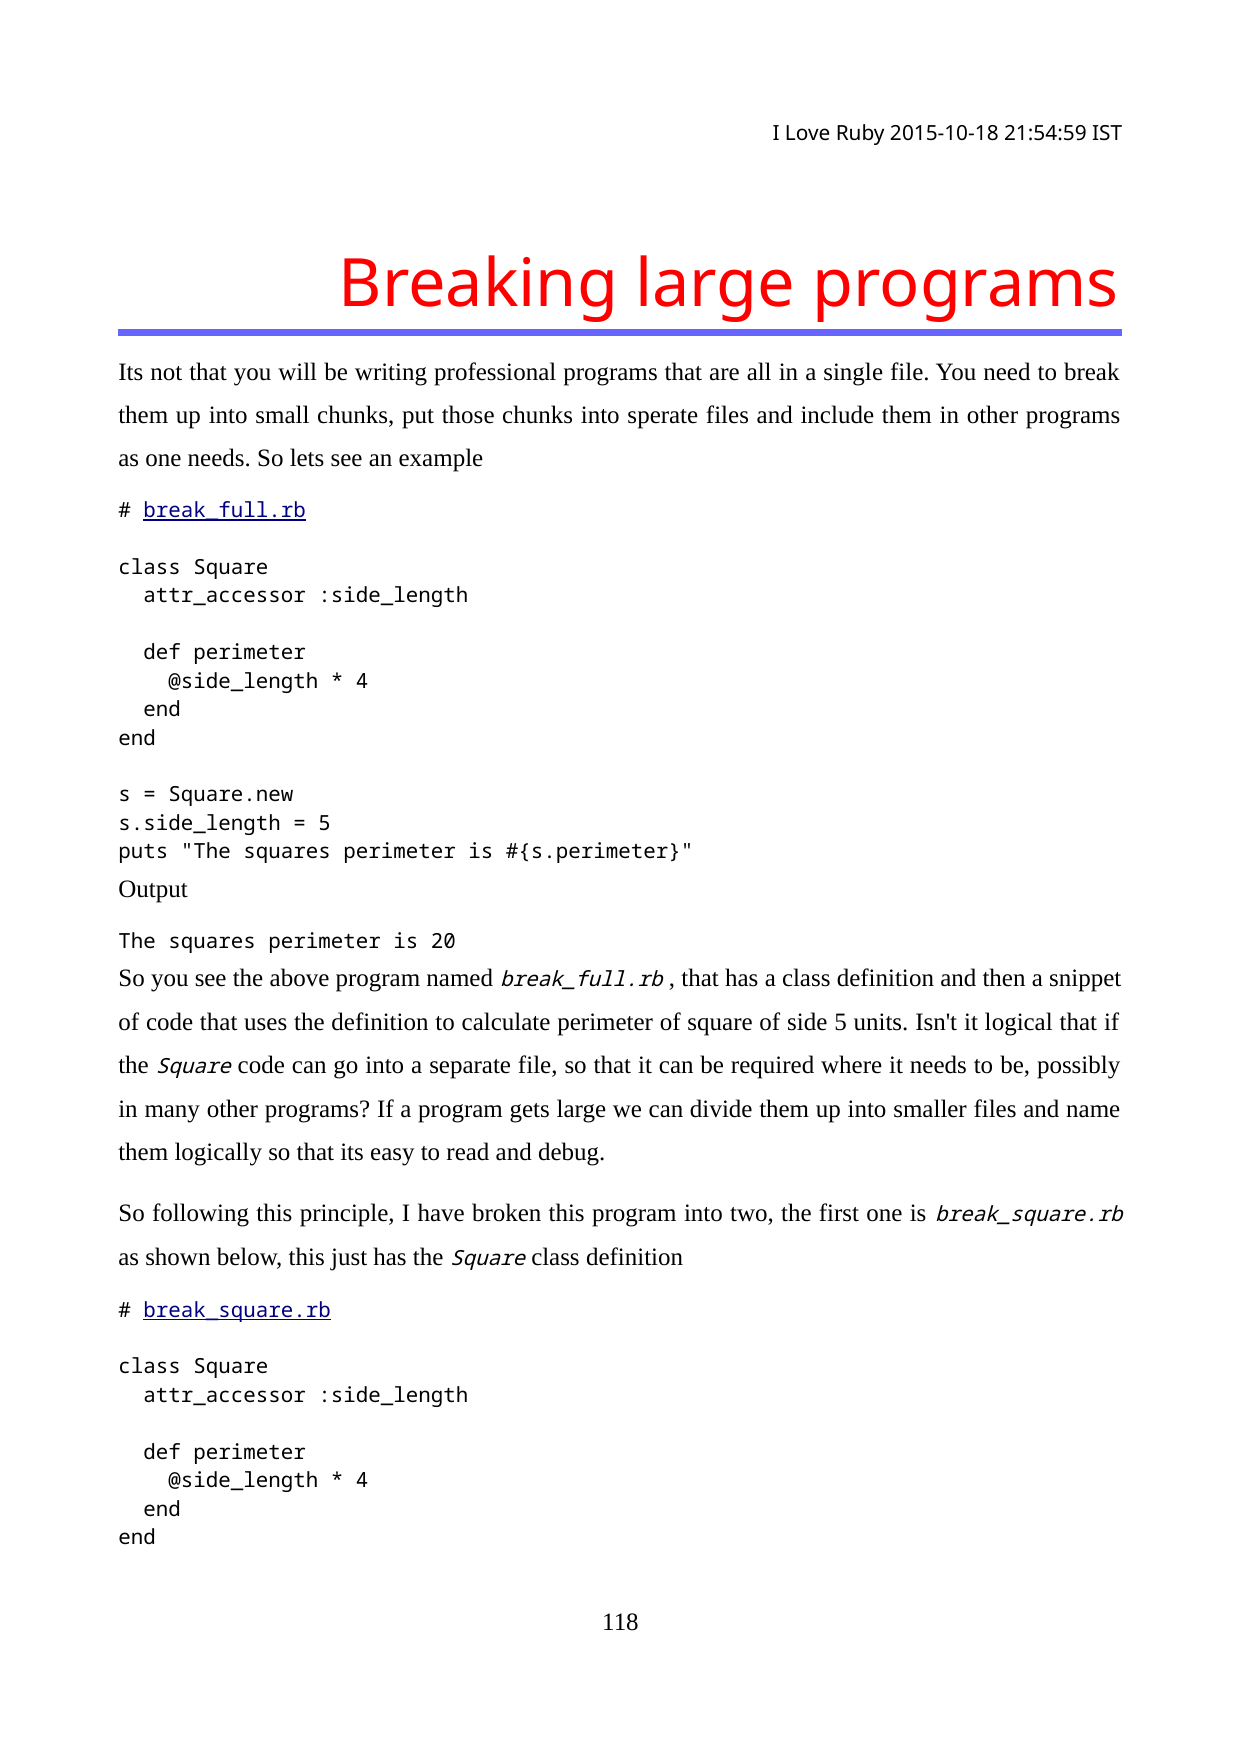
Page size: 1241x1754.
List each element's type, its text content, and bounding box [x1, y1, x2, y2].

text class Square [118, 1352, 1122, 1380]
text end [118, 723, 1122, 751]
text attr_accessor :side_length [118, 1380, 1122, 1408]
text attr_accessor :side_length [118, 581, 1122, 609]
text end [118, 1494, 1122, 1522]
text end [118, 1522, 1122, 1551]
text So following this principle, I have broken this program into two, the first one is break_square.rb as shown below, this just has the Square class definition [118, 1198, 1122, 1271]
text The squares perimeter is 20 [118, 926, 1122, 954]
text @side_length * 4 [118, 666, 1122, 694]
subtitle Breaking large programs [118, 233, 1122, 329]
text class Square [118, 552, 1122, 581]
text So you see the above program named break_full.rb , that has a class definition and then a snippet of code that uses the definition to calculate perimeter of square of side 5 units. Isn't it logical that if the Square code can go into a separate file, so that it can be required where it needs to be, possibly in many other programs? If a program gets large we can divide them up into smaller files and name them logically so that its easy to read and debug. [118, 963, 1122, 1166]
text s.side_length = 5 [118, 808, 1122, 836]
text def perimeter [118, 637, 1122, 666]
text Its not that you will be writing professional programs that are all in a single file. You need to break them up into small chunks, put those chunks into sperate files and include them in other programs as one needs. So lets see an example [118, 357, 1122, 472]
text end [118, 694, 1122, 723]
text @side_length * 4 [118, 1465, 1122, 1494]
text # break_full.rb [118, 495, 1122, 524]
text def perimeter [118, 1437, 1122, 1465]
text puts "The squares perimeter is #{s.perimeter}" [118, 836, 1122, 865]
text # break_square.rb [118, 1295, 1122, 1323]
text s = Square.new [118, 779, 1122, 808]
text Output [118, 874, 1122, 902]
